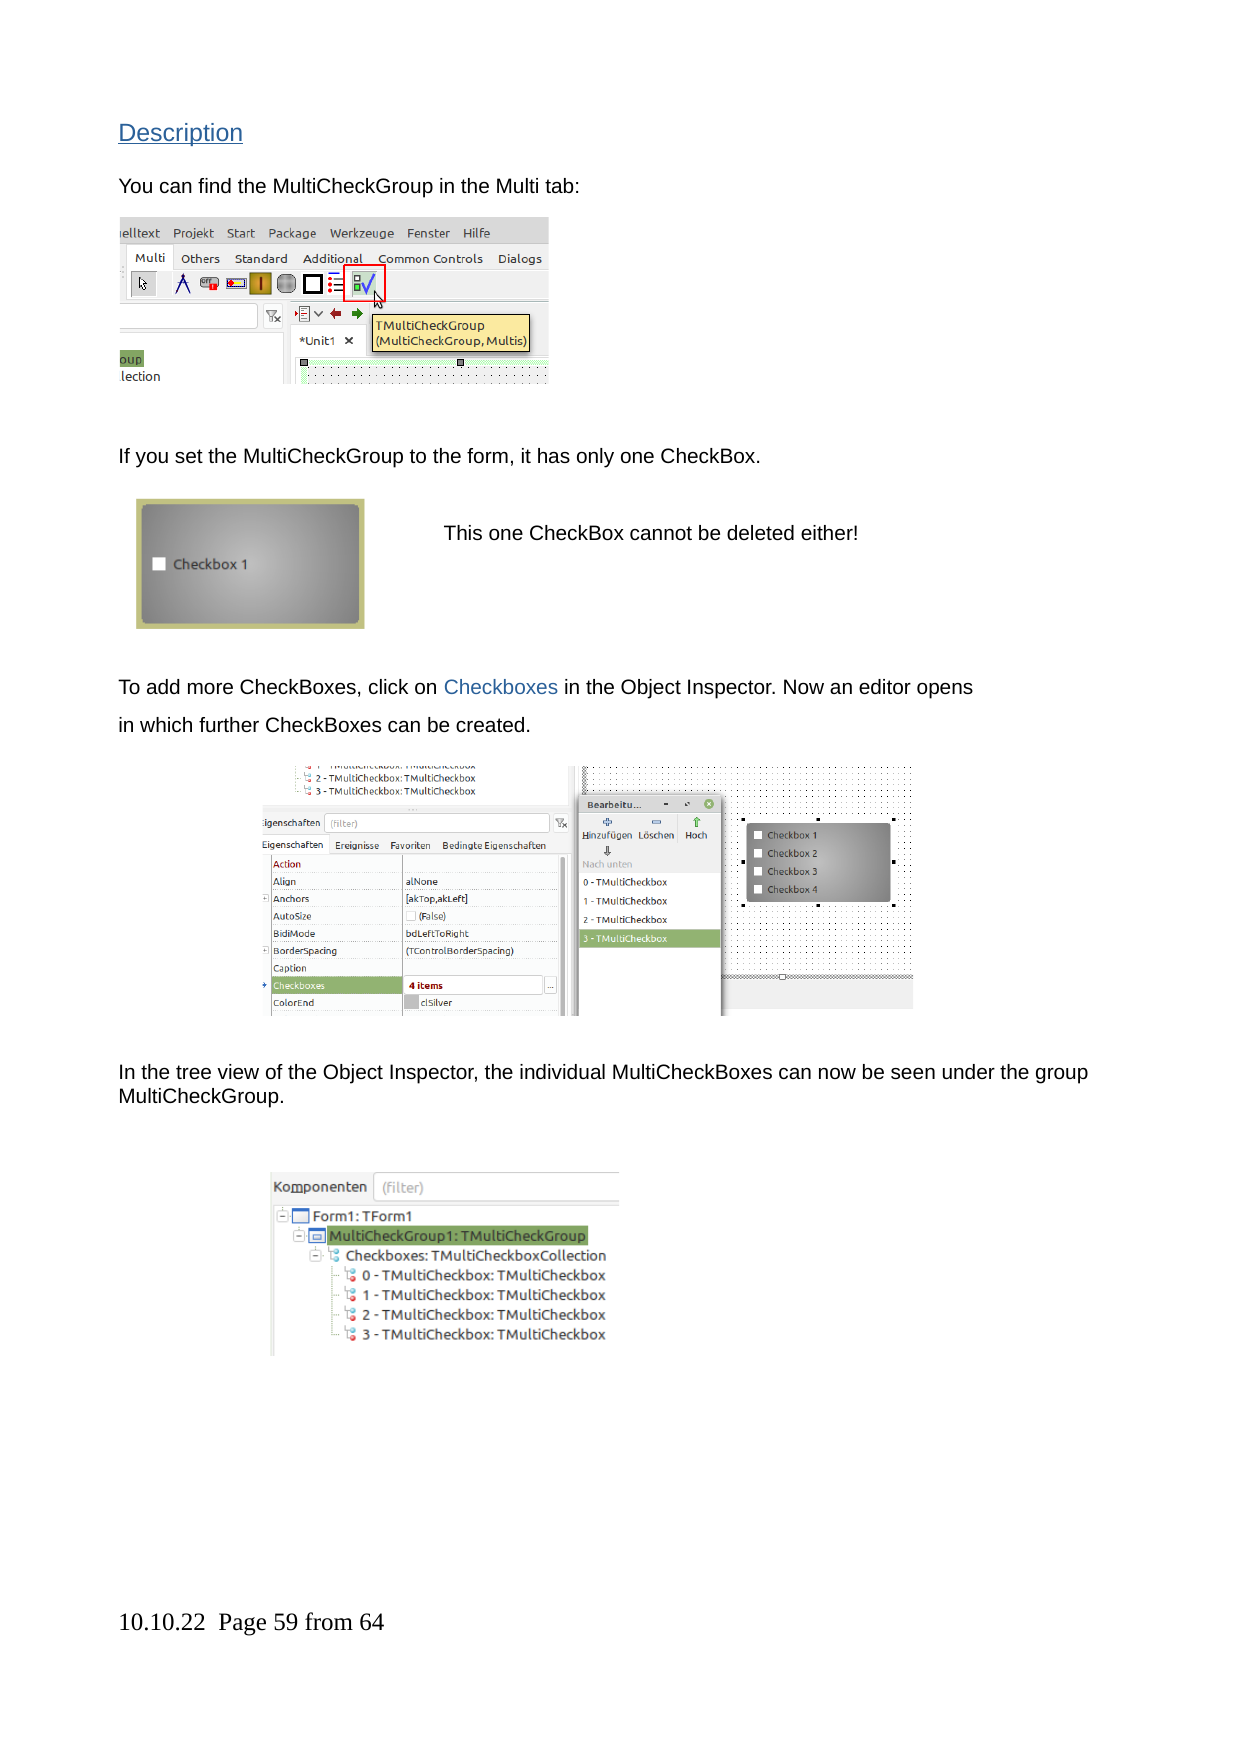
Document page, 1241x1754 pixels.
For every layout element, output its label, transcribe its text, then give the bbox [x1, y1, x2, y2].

picture [270, 1172, 620, 1356]
text You can find the MultiCheckGroup in the Multi tab: [118, 174, 1122, 198]
picture [262, 766, 914, 1016]
text In the tree view of the Object Inspector, the individual MultiCheckBoxes can now be seen under the group MultiCheckGroup. [118, 1060, 1122, 1108]
text This one CheckBox cannot be deleted either! [383, 521, 1122, 544]
picture [122, 488, 383, 642]
text To add more CheckBoxes, click on Checkboxes in the Object Inspector. Now an editor opens [118, 675, 1122, 699]
subtitle Description [118, 118, 1122, 147]
picture [119, 217, 549, 384]
text If you set the MultiCheckGroup to the form, it has only one CheckBox. [118, 443, 1122, 467]
text in which further CheckBoxes can be created. [118, 713, 1122, 737]
